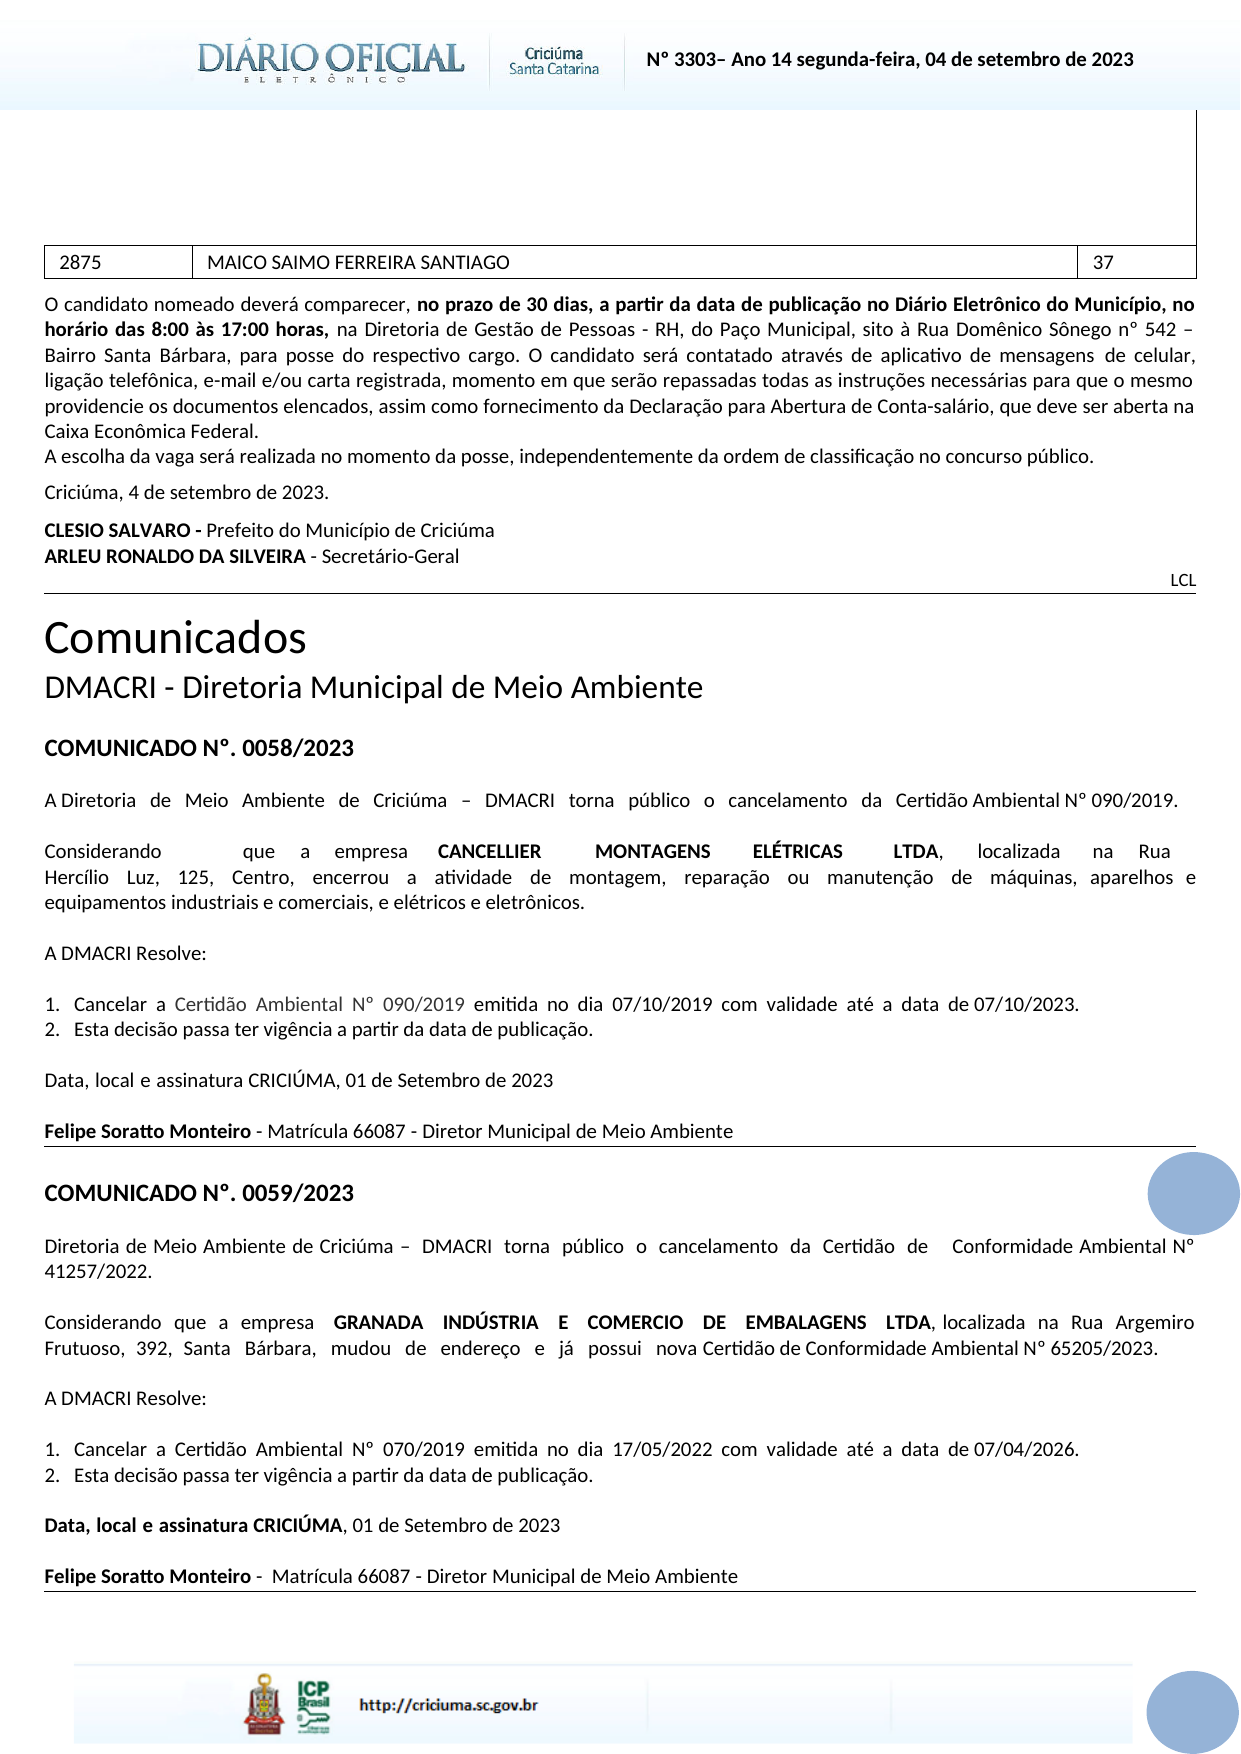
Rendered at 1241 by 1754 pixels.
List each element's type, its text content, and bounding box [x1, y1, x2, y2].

list Cancelar a Certidão Ambiental Nº 090/2019 emitida no dia 07/10/2019 com validade até a data de 07/10/2023. [44, 991, 1196, 1016]
list Esta decisão passa ter vigência a partir da data de publicação. [44, 1016, 1196, 1042]
text Hercílio Luz, 125, Centro, encerrou a atividade de montagem, reparação ou manutenção de máquinas, aparelhos e equipamentos industriais e comerciais, e elétricos e eletrônicos. [44, 864, 1196, 915]
table_cell 2875 [45, 246, 192, 277]
text Felipe Soratto Monteiro - Matrícula 66087 - Diretor Municipal de Meio Ambiente [44, 1563, 1196, 1591]
table_cell 37 [1078, 246, 1196, 277]
list Cancelar a Certidão Ambiental Nº 070/2019 emitida no dia 17/05/2022 com validade até a data de 07/04/2026. [44, 1436, 1196, 1462]
text Criciúma, 4 de setembro de 2023. [44, 479, 1196, 505]
text A Diretoria de Meio Ambiente de Criciúma – DMACRI torna público o cancelamento da Certidão Ambiental Nº 090/2019. [44, 788, 1196, 813]
text CLESIO SALVARO - Prefeito do Município de Criciúma [44, 517, 1196, 543]
text Diretoria de Meio Ambiente de Criciúma – DMACRI torna público o cancelamento da Certidão de Conformidade Ambiental Nº 41257/2022. [44, 1233, 1196, 1284]
text O candidato nomeado deverá comparecer, no prazo de 30 dias, a partir da data de publicação no Diário Eletrônico do Município, no horário das 8:00 às 17:00 horas, na Diretoria de Gestão de Pessoas - RH, do Paço Municipal, sito à Rua Domênico Sônego nº 542 – Bairro Santa Bárbara, para posse do respectivo cargo. O candidato será contatado através de aplicativo de mensagens de celular, ligação telefônica, e-mail e/ou carta registrada, momento em que serão repassadas todas as instruções necessárias para que o mesmo providencie os documentos elencados, assim como fornecimento da Declaração para Abertura de Conta-salário, que deve ser aberta na Caixa Econômica Federal. [44, 291, 1196, 444]
text A escolha da vaga será realizada no momento da posse, independentemente da ordem de classificação no concurso público. [44, 444, 1196, 469]
text Considerando que a empresa CANCELLIER MONTAGENS ELÉTRICAS LTDA, localizada na Rua [44, 838, 1196, 864]
text Data, local e assinatura CRICIÚMA, 01 de Setembro de 2023 [44, 1067, 1196, 1093]
text ARLEU RONALDO DA SILVEIRA - Secretário-Geral [44, 543, 1196, 568]
text DMACRI - Diretoria Municipal de Meio Ambiente [44, 666, 1196, 706]
table_cell MAICO SAIMO FERREIRA SANTIAGO [193, 246, 1077, 277]
text A DMACRI Resolve: [44, 940, 1196, 966]
text Felipe Soratto Monteiro - Matrícula 66087 - Diretor Municipal de Meio Ambiente [44, 1118, 1196, 1146]
text COMUNICADO Nº. 0059/2023 [44, 1177, 967, 1208]
text Considerando que a empresa GRANADA INDÚSTRIA E COMERCIO DE EMBALAGENS LTDA, localizada na Rua Argemiro Frutuoso, 392, Santa Bárbara, mudou de endereço e já possui nova Certidão de Conformidade Ambiental Nº 65205/2023. [44, 1309, 1196, 1360]
text A DMACRI Resolve: [44, 1386, 1196, 1411]
text Data, local e assinatura CRICIÚMA, 01 de Setembro de 2023 [44, 1513, 1196, 1538]
list Esta decisão passa ter vigência a partir da data de publicação. [44, 1462, 1196, 1487]
text LCL [44, 568, 1196, 593]
text COMUNICADO Nº. 0058/2023 [44, 732, 967, 762]
text Comunicados [44, 607, 1196, 666]
